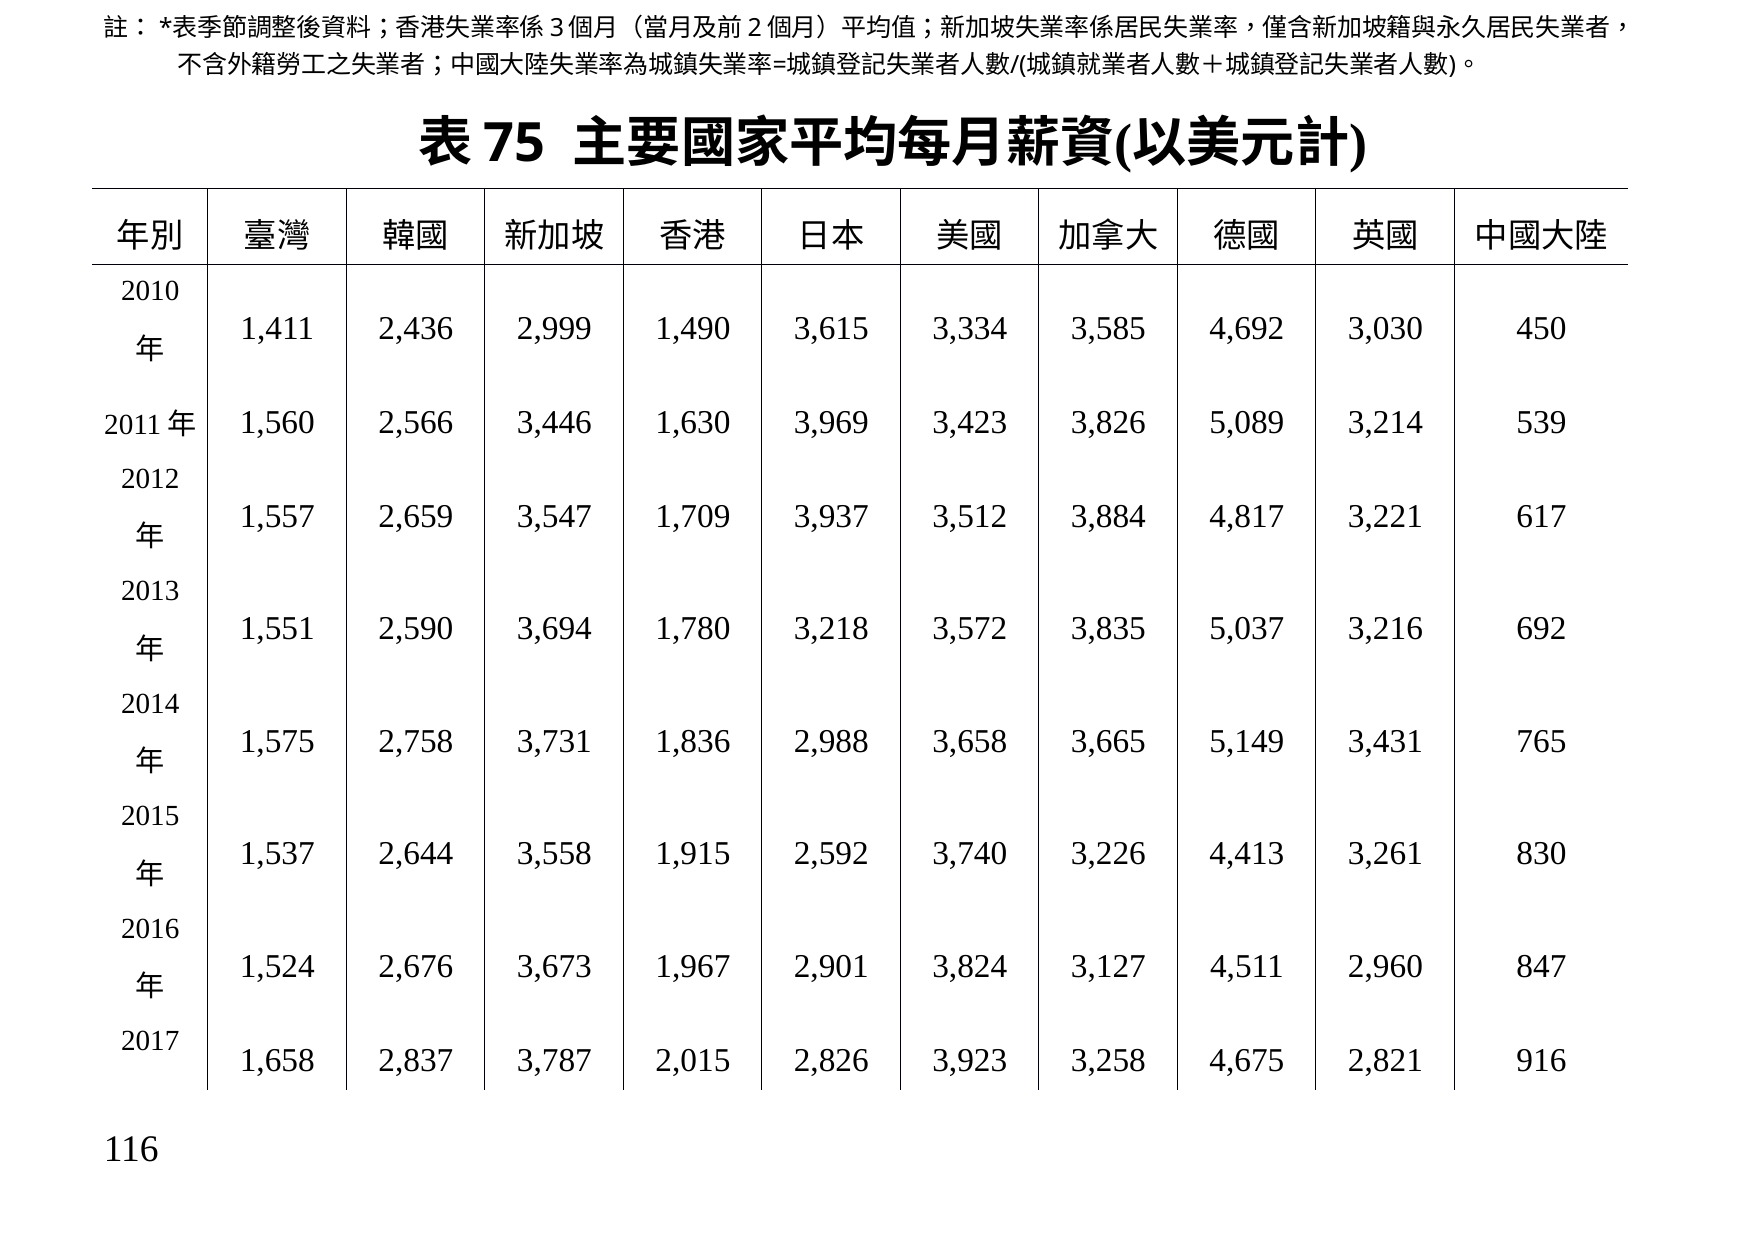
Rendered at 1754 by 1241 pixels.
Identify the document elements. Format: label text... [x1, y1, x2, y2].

table_cell 3,558 [485, 790, 623, 903]
table_cell 916 [1455, 1015, 1628, 1090]
table_cell 1,967 [624, 903, 761, 1015]
table_header 中國大陸 [1455, 189, 1628, 264]
table_cell 3,258 [1039, 1015, 1177, 1090]
table_cell 1,524 [208, 903, 346, 1015]
table_cell 3,512 [901, 453, 1038, 565]
table_cell 1,709 [624, 453, 761, 565]
table_cell 617 [1455, 453, 1628, 565]
table_header 新加坡 [485, 189, 623, 264]
table_cell 539 [1455, 378, 1628, 453]
table_cell 2015年 [92, 790, 207, 903]
table_cell 3,969 [762, 378, 900, 453]
table_cell 2,901 [762, 903, 900, 1015]
table_cell 5,037 [1178, 565, 1315, 678]
table_cell 4,413 [1178, 790, 1315, 903]
table_header 韓國 [347, 189, 484, 264]
table_cell 3,214 [1316, 378, 1454, 453]
table_header 香港 [624, 189, 761, 264]
table_cell 3,261 [1316, 790, 1454, 903]
table_cell 3,218 [762, 565, 900, 678]
table_cell 3,585 [1039, 265, 1177, 378]
table_cell 2,837 [347, 1015, 484, 1090]
table_cell 3,740 [901, 790, 1038, 903]
table_header 臺灣 [208, 189, 346, 264]
table_cell 1,575 [208, 678, 346, 790]
table_cell 2,826 [762, 1015, 900, 1090]
table_cell 1,658 [208, 1015, 346, 1090]
table_cell 2,999 [485, 265, 623, 378]
table_header 年別 [92, 189, 207, 264]
table_cell 1,780 [624, 565, 761, 678]
table_cell 4,817 [1178, 453, 1315, 565]
table_cell 3,127 [1039, 903, 1177, 1015]
table_cell 3,884 [1039, 453, 1177, 565]
table_cell 830 [1455, 790, 1628, 903]
table_header 美國 [901, 189, 1038, 264]
table_cell 2,566 [347, 378, 484, 453]
table_cell 3,937 [762, 453, 900, 565]
table_cell 3,547 [485, 453, 623, 565]
table_cell 3,221 [1316, 453, 1454, 565]
table_cell 3,665 [1039, 678, 1177, 790]
text 註： *表季節調整後資料；香港失業率係3個月（當月及前2個月）平均值；新加坡失業率係居民失業率，僅含新加坡籍與永久居民失業者，不含外籍勞工之失業者；中國大陸失業率為城鎮失業率=城鎮登記失業者人數/(城鎮就業者人數＋城鎮登記失業者人數)。 [103, 1, 1639, 76]
table_cell 4,511 [1178, 903, 1315, 1015]
table_cell 3,658 [901, 678, 1038, 790]
table_cell 2010年 [92, 265, 207, 378]
table_cell 3,923 [901, 1015, 1038, 1090]
table_header 英國 [1316, 189, 1454, 264]
subtitle 表75 主要國家平均每月薪資(以美元計) [103, 76, 1639, 188]
table_cell 2013年 [92, 565, 207, 678]
table_cell 3,446 [485, 378, 623, 453]
table_cell 3,835 [1039, 565, 1177, 678]
table_cell 1,915 [624, 790, 761, 903]
table_cell 3,423 [901, 378, 1038, 453]
table_cell 3,226 [1039, 790, 1177, 903]
table_cell 2012年 [92, 453, 207, 565]
table_cell 3,731 [485, 678, 623, 790]
table_cell 2,590 [347, 565, 484, 678]
table_cell 3,787 [485, 1015, 623, 1090]
table_cell 3,030 [1316, 265, 1454, 378]
table_cell 4,692 [1178, 265, 1315, 378]
table_cell 3,824 [901, 903, 1038, 1015]
table_cell 3,216 [1316, 565, 1454, 678]
table_cell 2,676 [347, 903, 484, 1015]
table_cell 2014年 [92, 678, 207, 790]
table_cell 847 [1455, 903, 1628, 1015]
table_cell 2,821 [1316, 1015, 1454, 1090]
table_cell 2017 [92, 1015, 207, 1090]
table_cell 4,675 [1178, 1015, 1315, 1090]
table_header 加拿大 [1039, 189, 1177, 264]
table_cell 3,826 [1039, 378, 1177, 453]
table_cell 1,560 [208, 378, 346, 453]
table_cell 2,592 [762, 790, 900, 903]
table_cell 2,960 [1316, 903, 1454, 1015]
table_cell 1,630 [624, 378, 761, 453]
table_cell 765 [1455, 678, 1628, 790]
table_cell 450 [1455, 265, 1628, 378]
table_cell 5,089 [1178, 378, 1315, 453]
table_cell 2011年 [92, 378, 207, 453]
table_cell 2016年 [92, 903, 207, 1015]
table_cell 1,537 [208, 790, 346, 903]
table_cell 1,490 [624, 265, 761, 378]
table_header 德國 [1178, 189, 1315, 264]
table_cell 3,431 [1316, 678, 1454, 790]
table_cell 3,572 [901, 565, 1038, 678]
table_cell 3,673 [485, 903, 623, 1015]
table_cell 692 [1455, 565, 1628, 678]
table_cell 1,836 [624, 678, 761, 790]
table_cell 3,334 [901, 265, 1038, 378]
table_cell 1,557 [208, 453, 346, 565]
table_cell 3,615 [762, 265, 900, 378]
table_cell 2,758 [347, 678, 484, 790]
table_cell 2,015 [624, 1015, 761, 1090]
table_header 日本 [762, 189, 900, 264]
table_cell 2,988 [762, 678, 900, 790]
table_cell 2,436 [347, 265, 484, 378]
table_cell 5,149 [1178, 678, 1315, 790]
table_cell 2,659 [347, 453, 484, 565]
table_cell 3,694 [485, 565, 623, 678]
table_cell 1,551 [208, 565, 346, 678]
table_cell 1,411 [208, 265, 346, 378]
table_cell 2,644 [347, 790, 484, 903]
